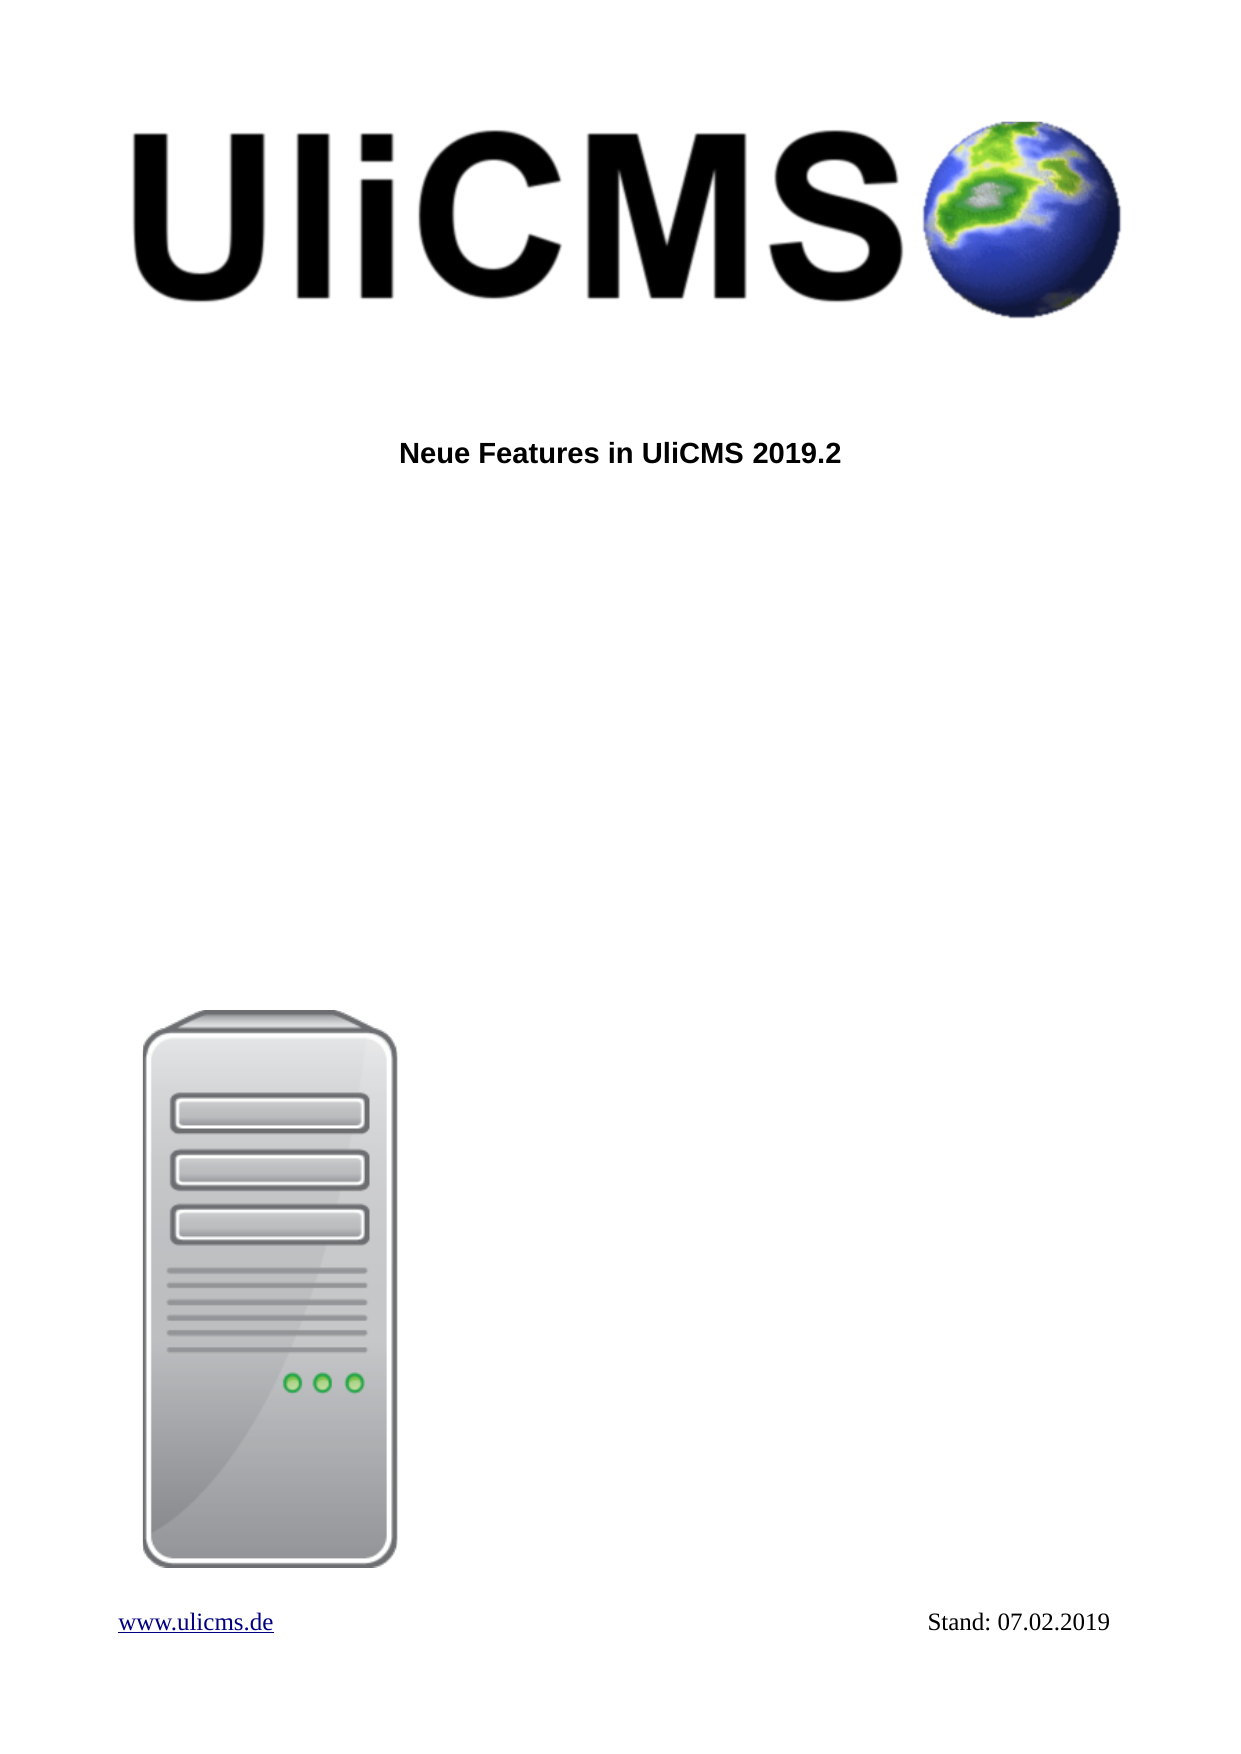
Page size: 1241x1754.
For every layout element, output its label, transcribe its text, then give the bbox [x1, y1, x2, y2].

picture [118, 118, 1123, 326]
subtitle Neue Features in UliCMS 2019.2 [118, 436, 1122, 470]
picture [142, 1010, 398, 1568]
